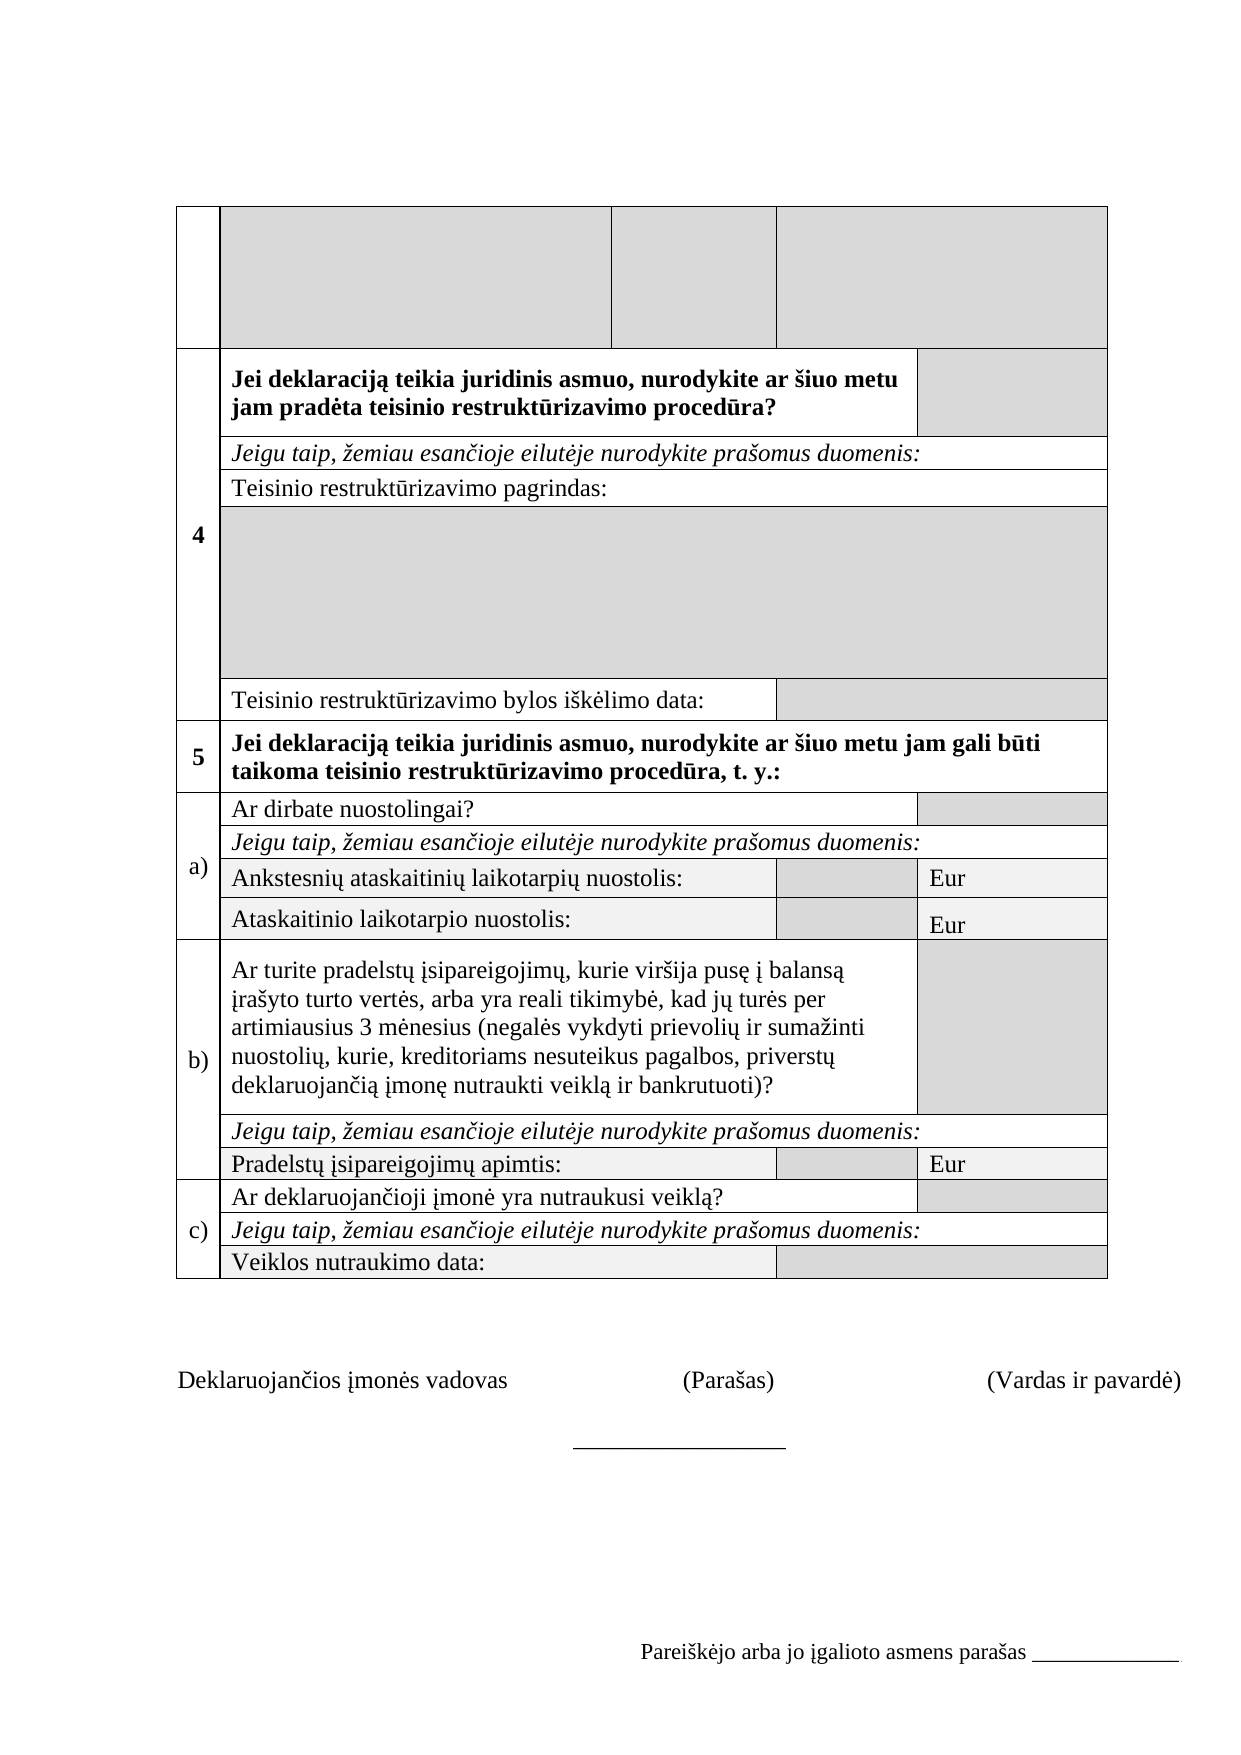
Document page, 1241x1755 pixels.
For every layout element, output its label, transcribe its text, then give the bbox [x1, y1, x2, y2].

table_cell Jei deklaraciją teikia juridinis asmuo, nurodykite ar šiuo metu jam pradėta teisinio restruktūrizavimo procedūra? [221, 349, 917, 436]
table_cell Jeigu taip, žemiau esančioje eilutėje nurodykite prašomus duomenis: [221, 826, 1107, 857]
table_cell Veiklos nutraukimo data: [221, 1246, 776, 1278]
text Deklaruojančios įmonės vadovas (Parašas) (Vardas ir pavardė) [177, 1365, 1181, 1394]
table_cell [474, 1279, 612, 1308]
table_cell Teisinio restruktūrizavimo pagrindas: [221, 470, 1107, 506]
table_cell Eur [918, 898, 1107, 939]
table_header [177, 207, 219, 348]
table_header [612, 207, 776, 348]
table_cell Ataskaitinio laikotarpio nuostolis: [221, 898, 776, 939]
table_header [777, 207, 1107, 348]
table_cell [777, 1148, 917, 1179]
table_cell [320, 1279, 474, 1308]
table_cell [918, 1279, 1107, 1308]
table_cell [777, 859, 917, 897]
table_cell a) [177, 793, 219, 939]
table_cell [918, 940, 1107, 1114]
table_cell Eur [918, 859, 1107, 897]
table_cell [777, 1246, 1107, 1278]
text _________________ [177, 1423, 1181, 1451]
table_cell [612, 1279, 776, 1308]
table_cell Jeigu taip, žemiau esančioje eilutėje nurodykite prašomus duomenis: [221, 1213, 1107, 1245]
table_cell Ar deklaruojančioji įmonė yra nutraukusi veiklą? [221, 1180, 917, 1212]
table_cell [220, 1279, 320, 1308]
table_cell [777, 898, 917, 939]
table_cell 4 [177, 349, 219, 720]
table_cell c) [177, 1180, 219, 1278]
table_cell Ankstesnių ataskaitinių laikotarpių nuostolis: [221, 859, 776, 897]
table_cell Jeigu taip, žemiau esančioje eilutėje nurodykite prašomus duomenis: [221, 1115, 1107, 1147]
table_cell [221, 507, 1107, 678]
table_header [221, 207, 611, 348]
table_cell [777, 679, 1107, 720]
table_cell 5 [177, 721, 219, 792]
table_cell [776, 1279, 918, 1308]
table_cell [918, 349, 1107, 436]
table_cell Pradelstų įsipareigojimų apimtis: [221, 1148, 776, 1179]
table_cell b) [177, 940, 219, 1179]
table_cell [918, 1180, 1107, 1212]
table_cell Ar turite pradelstų įsipareigojimų, kurie viršija pusę į balansą įrašyto turto vertės, arba yra reali tikimybė, kad jų turės per artimiausius 3 mėnesius (negalės vykdyti prievolių ir sumažinti nuostolių, kurie, kreditoriams nesuteikus pagalbos, priverstų deklaruojančią įmonę nutraukti veiklą ir bankrutuoti)? [221, 940, 917, 1114]
table_cell Eur [918, 1148, 1107, 1179]
table_cell [918, 793, 1107, 825]
table_cell Jeigu taip, žemiau esančioje eilutėje nurodykite prašomus duomenis: [221, 437, 1107, 468]
table_cell [177, 1279, 220, 1308]
table_cell Jei deklaraciją teikia juridinis asmuo, nurodykite ar šiuo metu jam gali būti taikoma teisinio restruktūrizavimo procedūra, t. y.: [221, 721, 1107, 792]
table_cell Ar dirbate nuostolingai? [221, 793, 917, 825]
table_cell Teisinio restruktūrizavimo bylos iškėlimo data: [221, 679, 776, 720]
